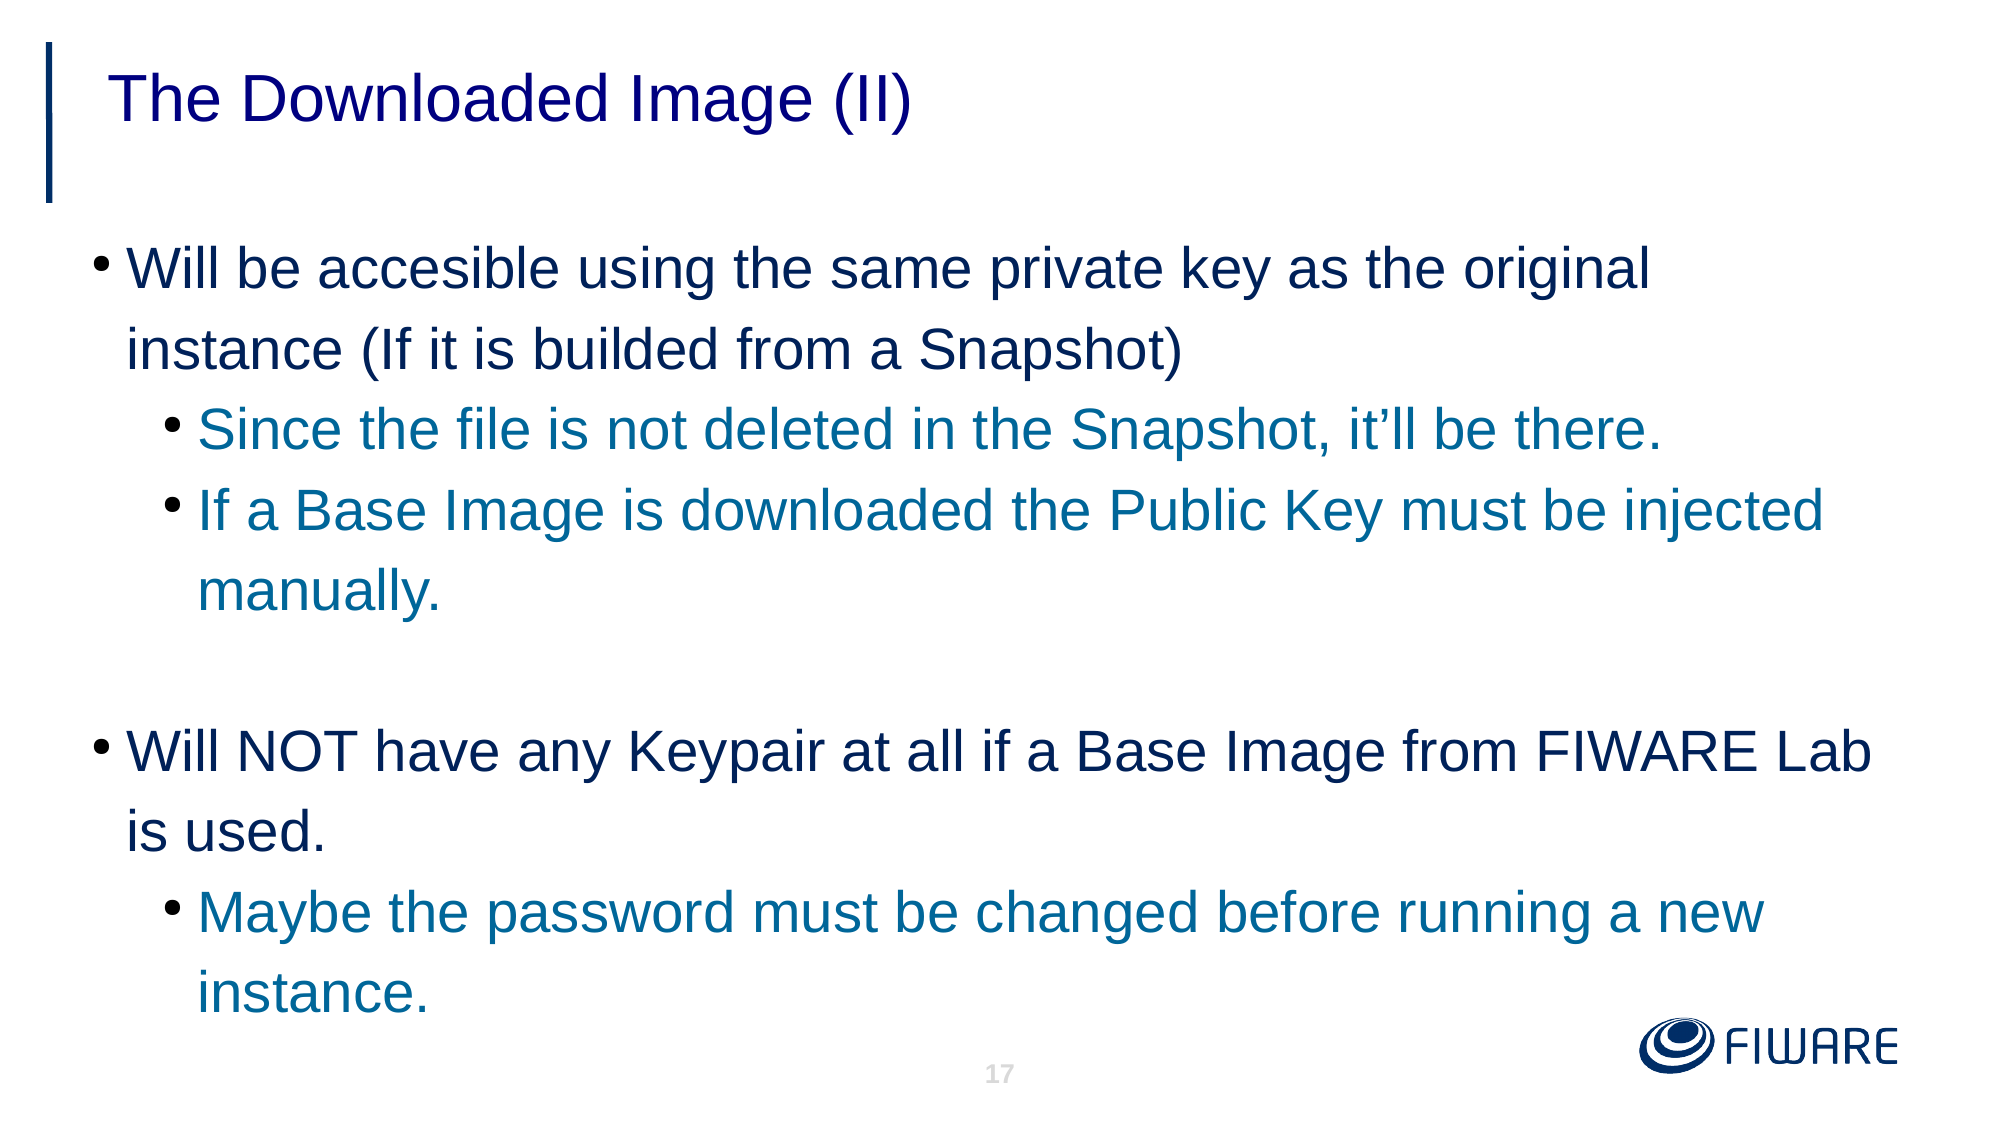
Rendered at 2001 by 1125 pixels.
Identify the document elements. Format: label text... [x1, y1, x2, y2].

text_box Will be accesible using the same private key as the original instance (If it is builded from a Snapshot) Since the file is not deleted in the Snapshot, it’ll be there. If a Base Image is downloaded the Public Key must be injected manually. Will NOT have any Keypair at all if a Base Image from FIWARE Lab is used. Maybe the password must be changed before running a new instance. [76, 212, 1902, 1032]
slide_number [887, 1042, 1113, 1103]
picture [1635, 1012, 1905, 1077]
title The Downloaded Image (II) [92, 47, 1704, 250]
